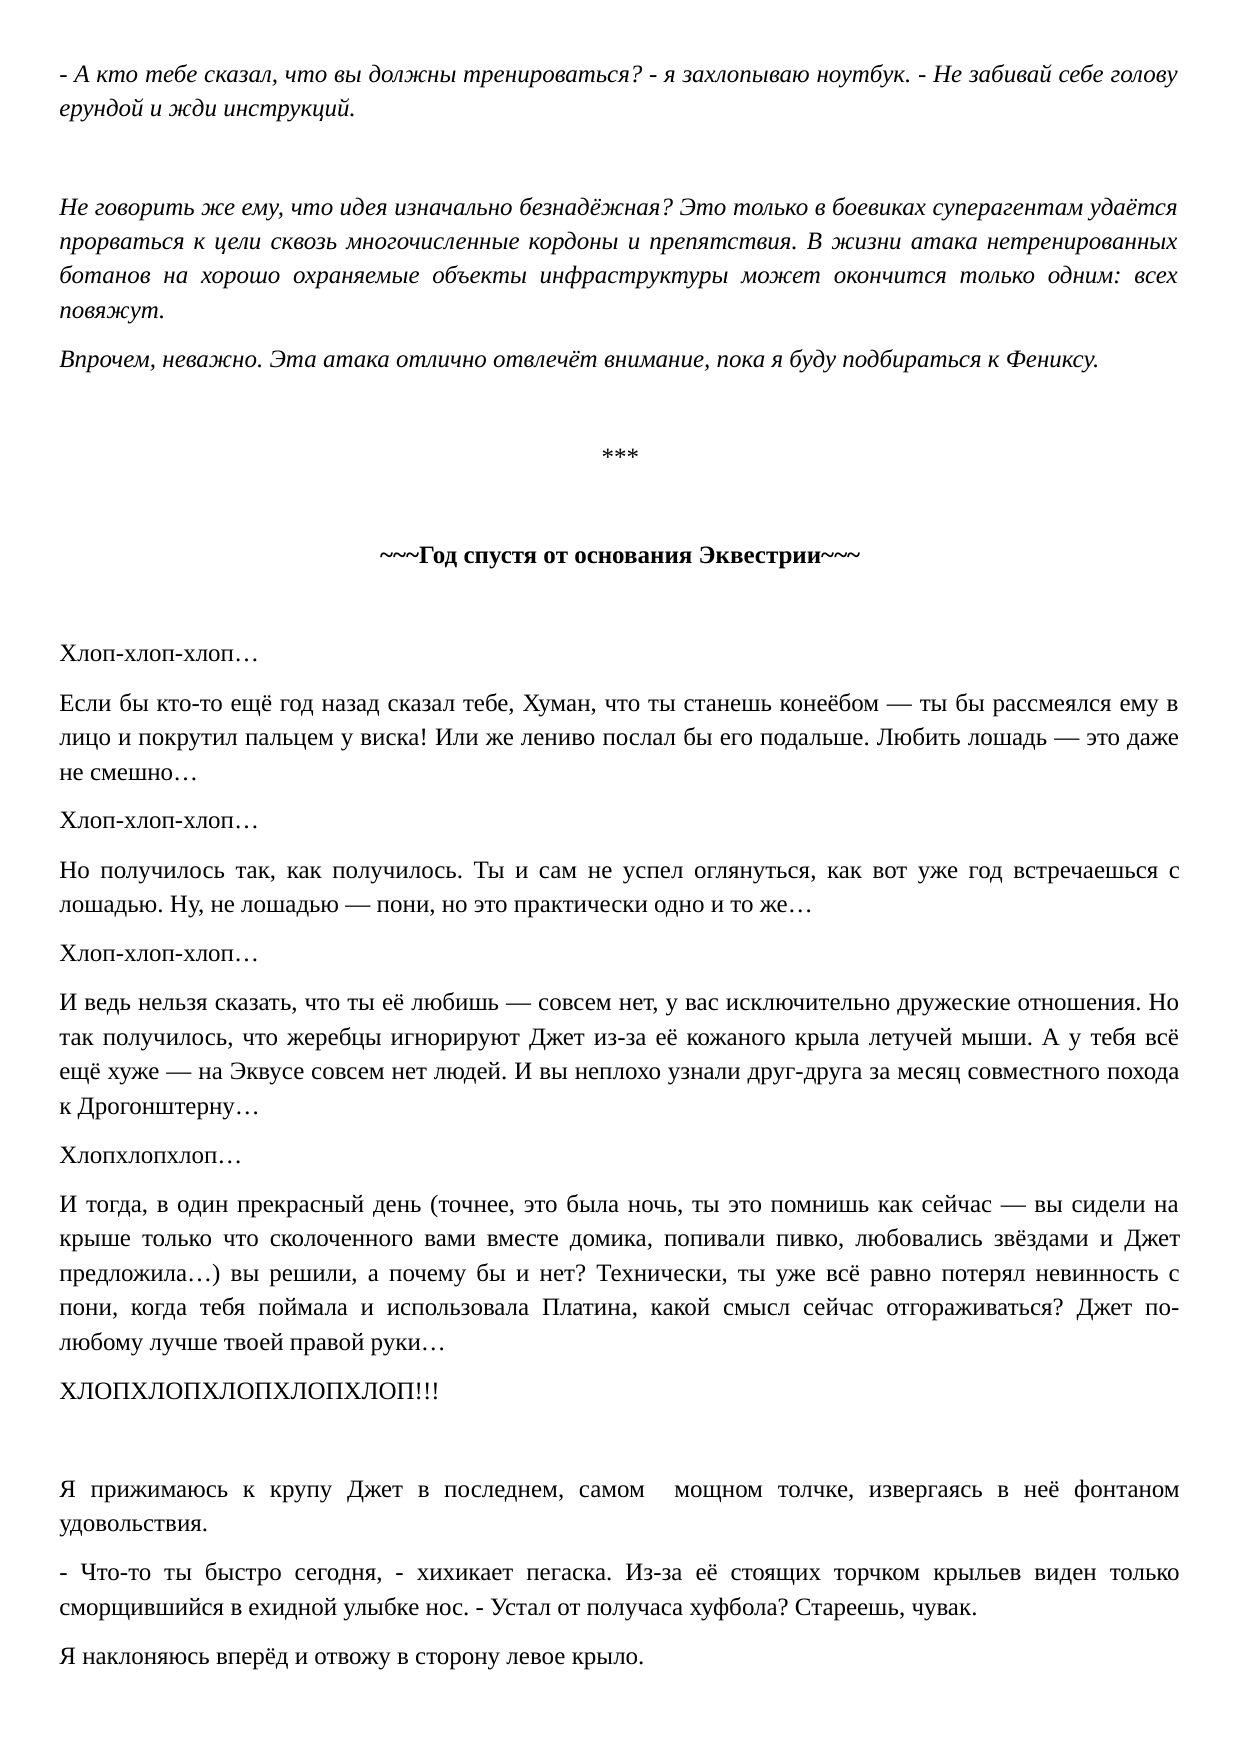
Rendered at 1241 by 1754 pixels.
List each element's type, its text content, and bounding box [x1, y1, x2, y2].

text Если бы кто-то ещё год назад сказал тебе, Хуман, что ты станешь конеёбом — ты бы рассмеялся ему в лицо и покрутил пальцем у виска! Или же лениво послал бы его подальше. Любить лошадь — это даже не смешно… [59, 688, 1181, 785]
text Хлопхлопхлоп… [59, 1140, 1181, 1168]
text *** [59, 442, 1181, 471]
text Я наклоняюсь вперёд и отвожу в сторону левое крыло. [59, 1641, 1181, 1670]
text - Что-то ты быстро сегодня, - хихикает пегаска. Из-за её стоящих торчком крыльев виден только сморщившийся в ехидной улыбке нос. - Устал от получаса хуфбола? Стареешь, чувак. [59, 1557, 1181, 1621]
text И ведь нельзя сказать, что ты её любишь — совсем нет, у вас исключительно дружеские отношения. Но так получилось, что жеребцы игнорируют Джет из-за её кожаного крыла летучей мыши. А у тебя всё ещё хуже — на Эквусе совсем нет людей. И вы неплохо узнали друг-друга за месяц совместного похода к Дрогонштерну… [59, 987, 1181, 1119]
text И тогда, в один прекрасный день (точнее, это была ночь, ты это помнишь как сейчас — вы сидели на крыше только что сколоченного вами вместе домика, попивали пивко, любовались звёздами и Джет предложила…) вы решили, а почему бы и нет? Технически, ты уже всё равно потерял невинность с пони, когда тебя поймала и использовала Платина, какой смысл сейчас отгораживаться? Джет по-любому лучше твоей правой руки… [59, 1189, 1181, 1356]
text Но получилось так, как получилось. Ты и сам не успел оглянуться, как вот уже год встречаешься с лошадью. Ну, не лошадью — пони, но это практически одно и то же… [59, 855, 1181, 918]
text Хлоп-хлоп-хлоп… [59, 638, 1181, 667]
text Хлоп-хлоп-хлоп… [59, 938, 1181, 967]
text Впрочем, неважно. Эта атака отлично отвлечёт внимание, пока я буду подбираться к Фениксу. [59, 344, 1181, 373]
text ХЛОПХЛОПХЛОПХЛОПХЛОП!!! [59, 1376, 1181, 1404]
text Я прижимаюсь к крупу Джет в последнем, самом мощном толчке, извергаясь в неё фонтаном удовольствия. [59, 1474, 1181, 1537]
text - А кто тебе сказал, что вы должны тренироваться? - я захлопываю ноутбук. - Не забивай себе голову ерундой и жди инструкций. [59, 59, 1181, 122]
text ~~~Год спустя от основания Эквестрии~~~ [59, 540, 1181, 569]
text Не говорить же ему, что идея изначально безнадёжная? Это только в боевиках суперагентам удаётся прорваться к цели сквозь многочисленные кордоны и препятствия. В жизни атака нетренированных ботанов на хорошо охраняемые объекты инфраструктуры может окончится только одним: всех повяжут. [59, 192, 1181, 324]
text Хлоп-хлоп-хлоп… [59, 806, 1181, 834]
